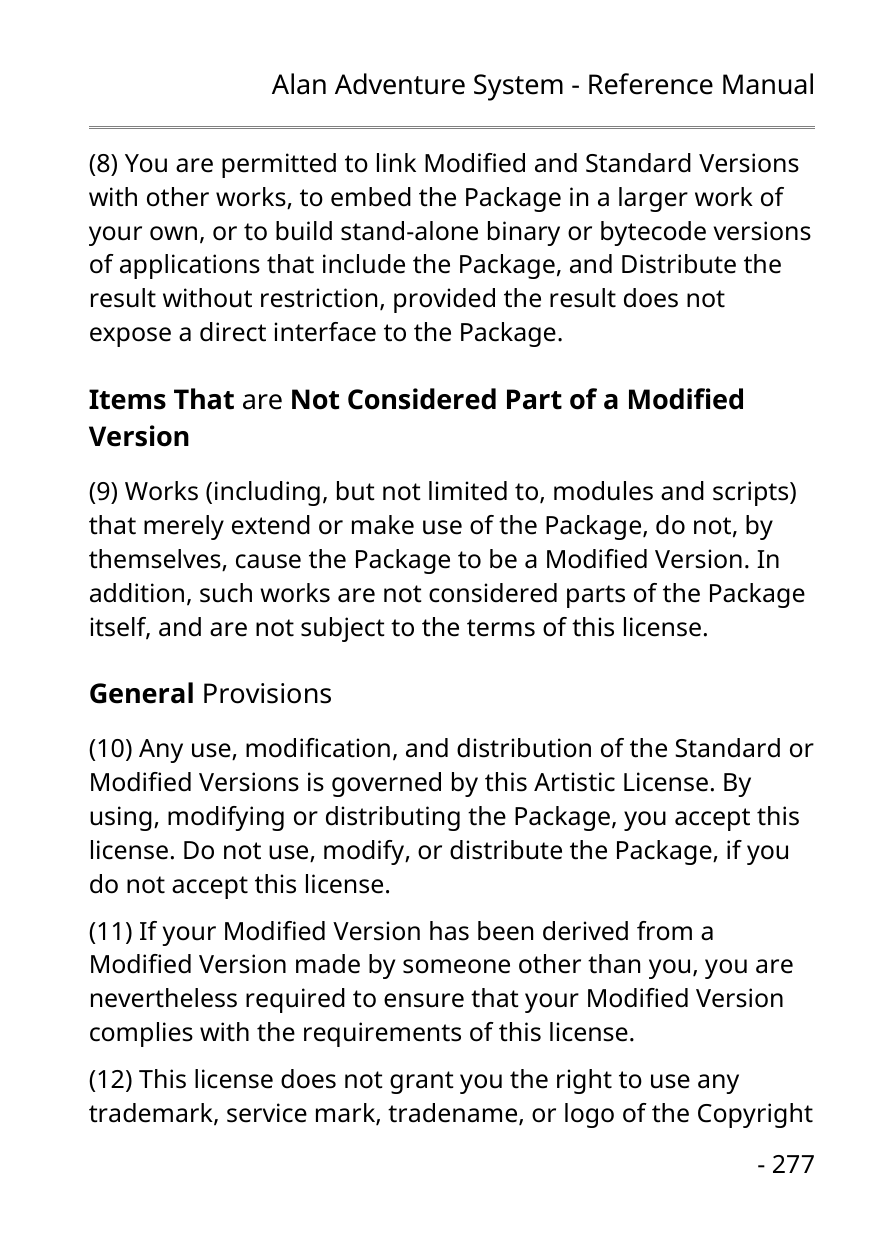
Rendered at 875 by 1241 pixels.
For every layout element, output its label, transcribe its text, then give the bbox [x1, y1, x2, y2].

list (12) This license does not grant you the right to use any trademark, service mark, tradename, or logo of the Copyright [88, 1062, 815, 1130]
subtitle Items That are Not Considered Part of a Modified Version [88, 381, 815, 455]
text (11) If your Modified Version has been derived from a Modified Version made by someone other than you, you are nevertheless required to ensure that your Modified Version complies with the requirements of this license. [88, 913, 815, 1049]
text (10) Any use, modification, and distribution of the Standard or Modified Versions is governed by this Artistic License. By using, modifying or distributing the Package, you accept this license. Do not use, modify, or distribute the Package, if you do not accept this license. [88, 731, 815, 901]
subtitle General Provisions [88, 675, 815, 712]
text (9) Works (including, but not limited to, modules and scripts) that merely extend or make use of the Package, do not, by themselves, cause the Package to be a Modified Version. In addition, such works are not considered parts of the Package itself, and are not subject to the terms of this license. [88, 474, 815, 643]
text (8) You are permitted to link Modified and Standard Versions with other works, to embed the Package in a larger work of your own, or to build stand-alone binary or bytecode versions of applications that include the Package, and Distribute the result without restriction, provided the result does not expose a direct interface to the Package. [88, 146, 815, 349]
